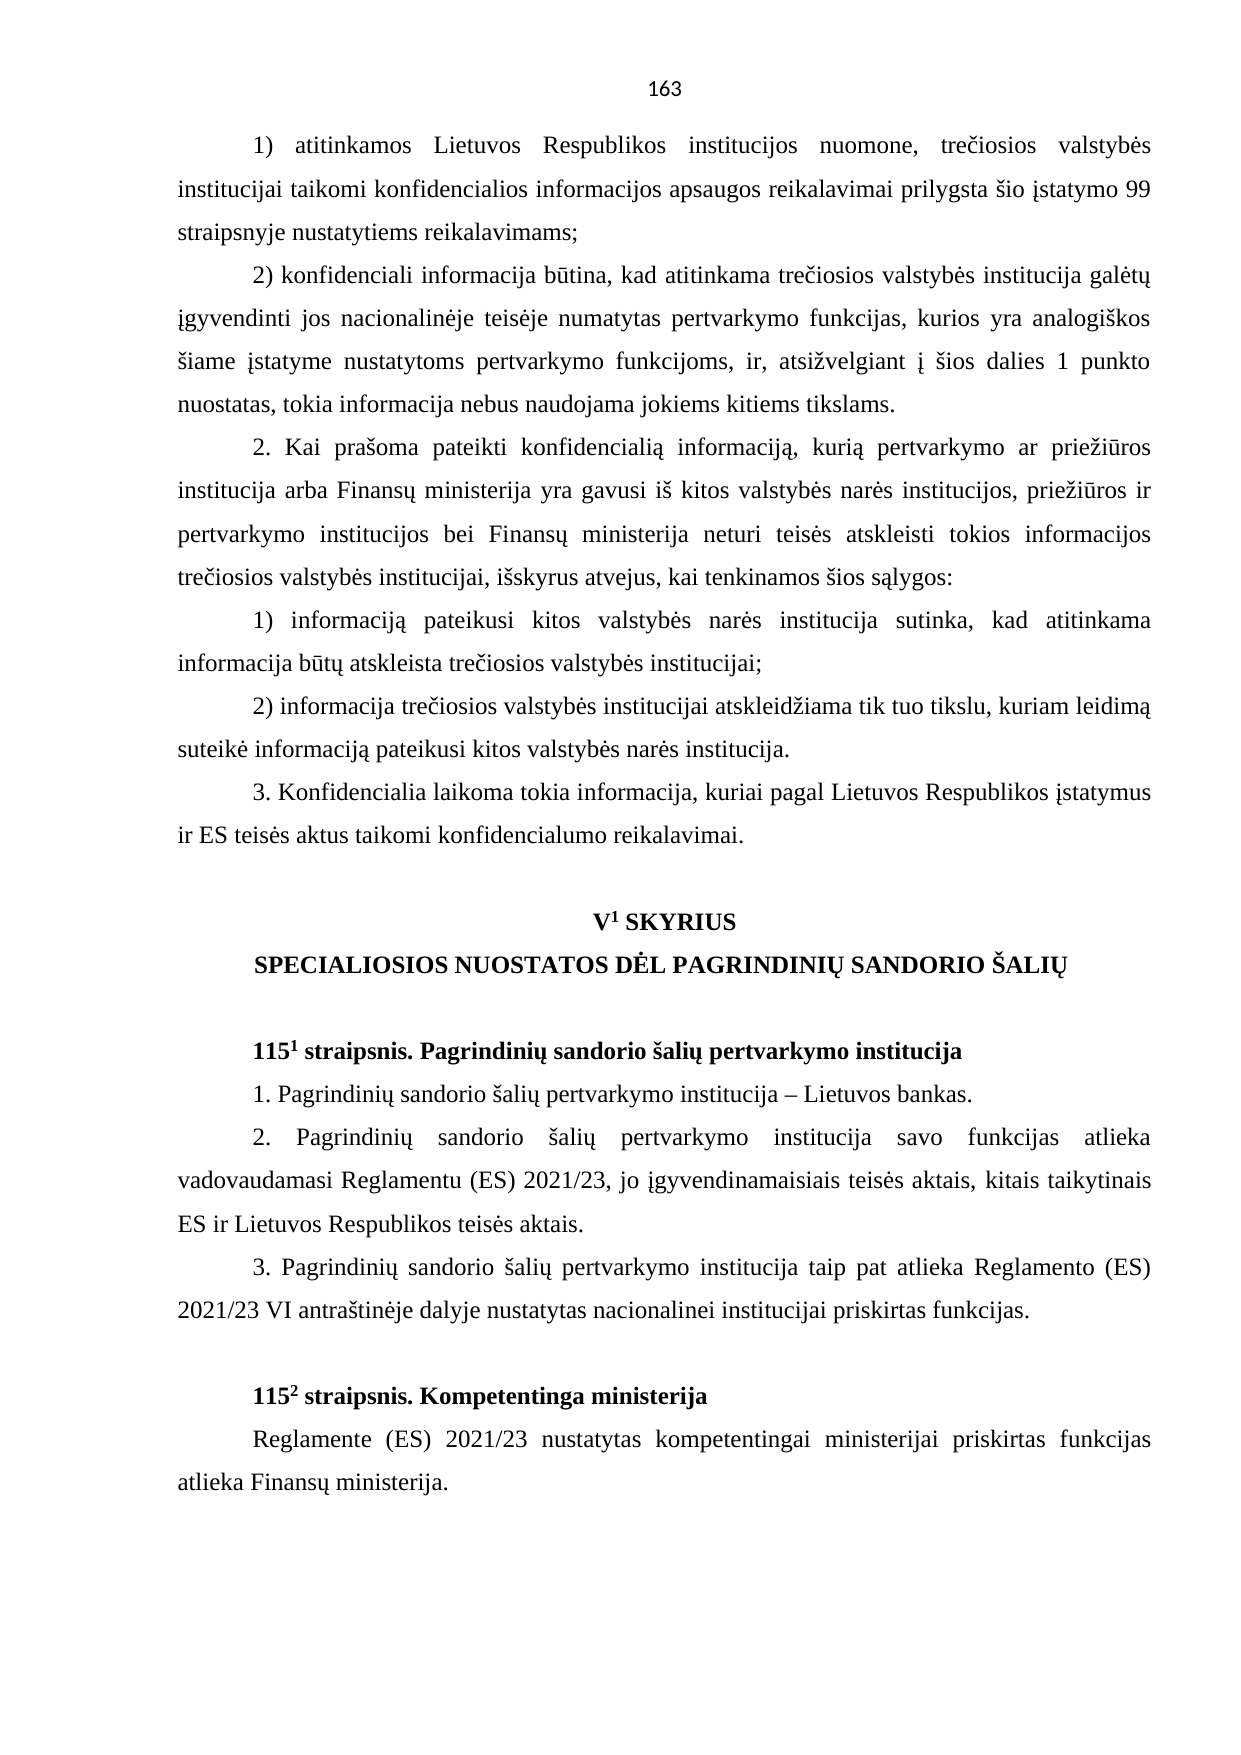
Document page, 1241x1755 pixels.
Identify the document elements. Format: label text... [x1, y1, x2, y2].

text V1 SKYRIUS [177, 907, 1152, 936]
text Reglamente (ES) 2021/23 nustatytas kompetentingai ministerijai priskirtas funkcijas atlieka Finansų ministerija. [177, 1424, 1152, 1496]
text 1. Pagrindinių sandorio šalių pertvarkymo institucija – Lietuvos bankas. [177, 1079, 1152, 1108]
text 2) konfidenciali informacija būtina, kad atitinkama trečiosios valstybės institucija galėtų įgyvendinti jos nacionalinėje teisėje numatytas pertvarkymo funkcijas, kurios yra analogiškos šiame įstatyme nustatytoms pertvarkymo funkcijoms, ir, atsižvelgiant į šios dalies 1 punkto nuostatas, tokia informacija nebus naudojama jokiems kitiems tikslams. [177, 260, 1152, 418]
text 2) informacija trečiosios valstybės institucijai atskleidžiama tik tuo tikslu, kuriam leidimą suteikė informaciją pateikusi kitos valstybės narės institucija. [177, 691, 1152, 763]
text 1151 straipsnis. Pagrindinių sandorio šalių pertvarkymo institucija [177, 1036, 1152, 1065]
text 2. Kai prašoma pateikti konfidencialią informaciją, kurią pertvarkymo ar priežiūros institucija arba Finansų ministerija yra gavusi iš kitos valstybės narės institucijos, priežiūros ir pertvarkymo institucijos bei Finansų ministerija neturi teisės atskleisti tokios informacijos trečiosios valstybės institucijai, išskyrus atvejus, kai tenkinamos šios sąlygos: [177, 432, 1152, 591]
text 3. Konfidencialia laikoma tokia informacija, kuriai pagal Lietuvos Respublikos įstatymus ir ES teisės aktus taikomi konfidencialumo reikalavimai. [177, 777, 1152, 849]
text SPECIALIOSIOS NUOSTATOS DĖL PAGRINDINIŲ SANDORIO ŠALIŲ [177, 950, 1152, 979]
text 1152 straipsnis. Kompetentinga ministerija [177, 1381, 1152, 1410]
text 3. Pagrindinių sandorio šalių pertvarkymo institucija taip pat atlieka Reglamento (ES) 2021/23 VI antraštinėje dalyje nustatytas nacionalinei institucijai priskirtas funkcijas. [177, 1252, 1152, 1324]
text 1) atitinkamos Lietuvos Respublikos institucijos nuomone, trečiosios valstybės institucijai taikomi konfidencialios informacijos apsaugos reikalavimai prilygsta šio įstatymo 99 straipsnyje nustatytiems reikalavimams; [177, 131, 1152, 246]
text 2. Pagrindinių sandorio šalių pertvarkymo institucija savo funkcijas atlieka vadovaudamasi Reglamentu (ES) 2021/23, jo įgyvendinamaisiais teisės aktais, kitais taikytinais ES ir Lietuvos Respublikos teisės aktais. [177, 1122, 1152, 1237]
text 1) informaciją pateikusi kitos valstybės narės institucija sutinka, kad atitinkama informacija būtų atskleista trečiosios valstybės institucijai; [177, 605, 1152, 677]
